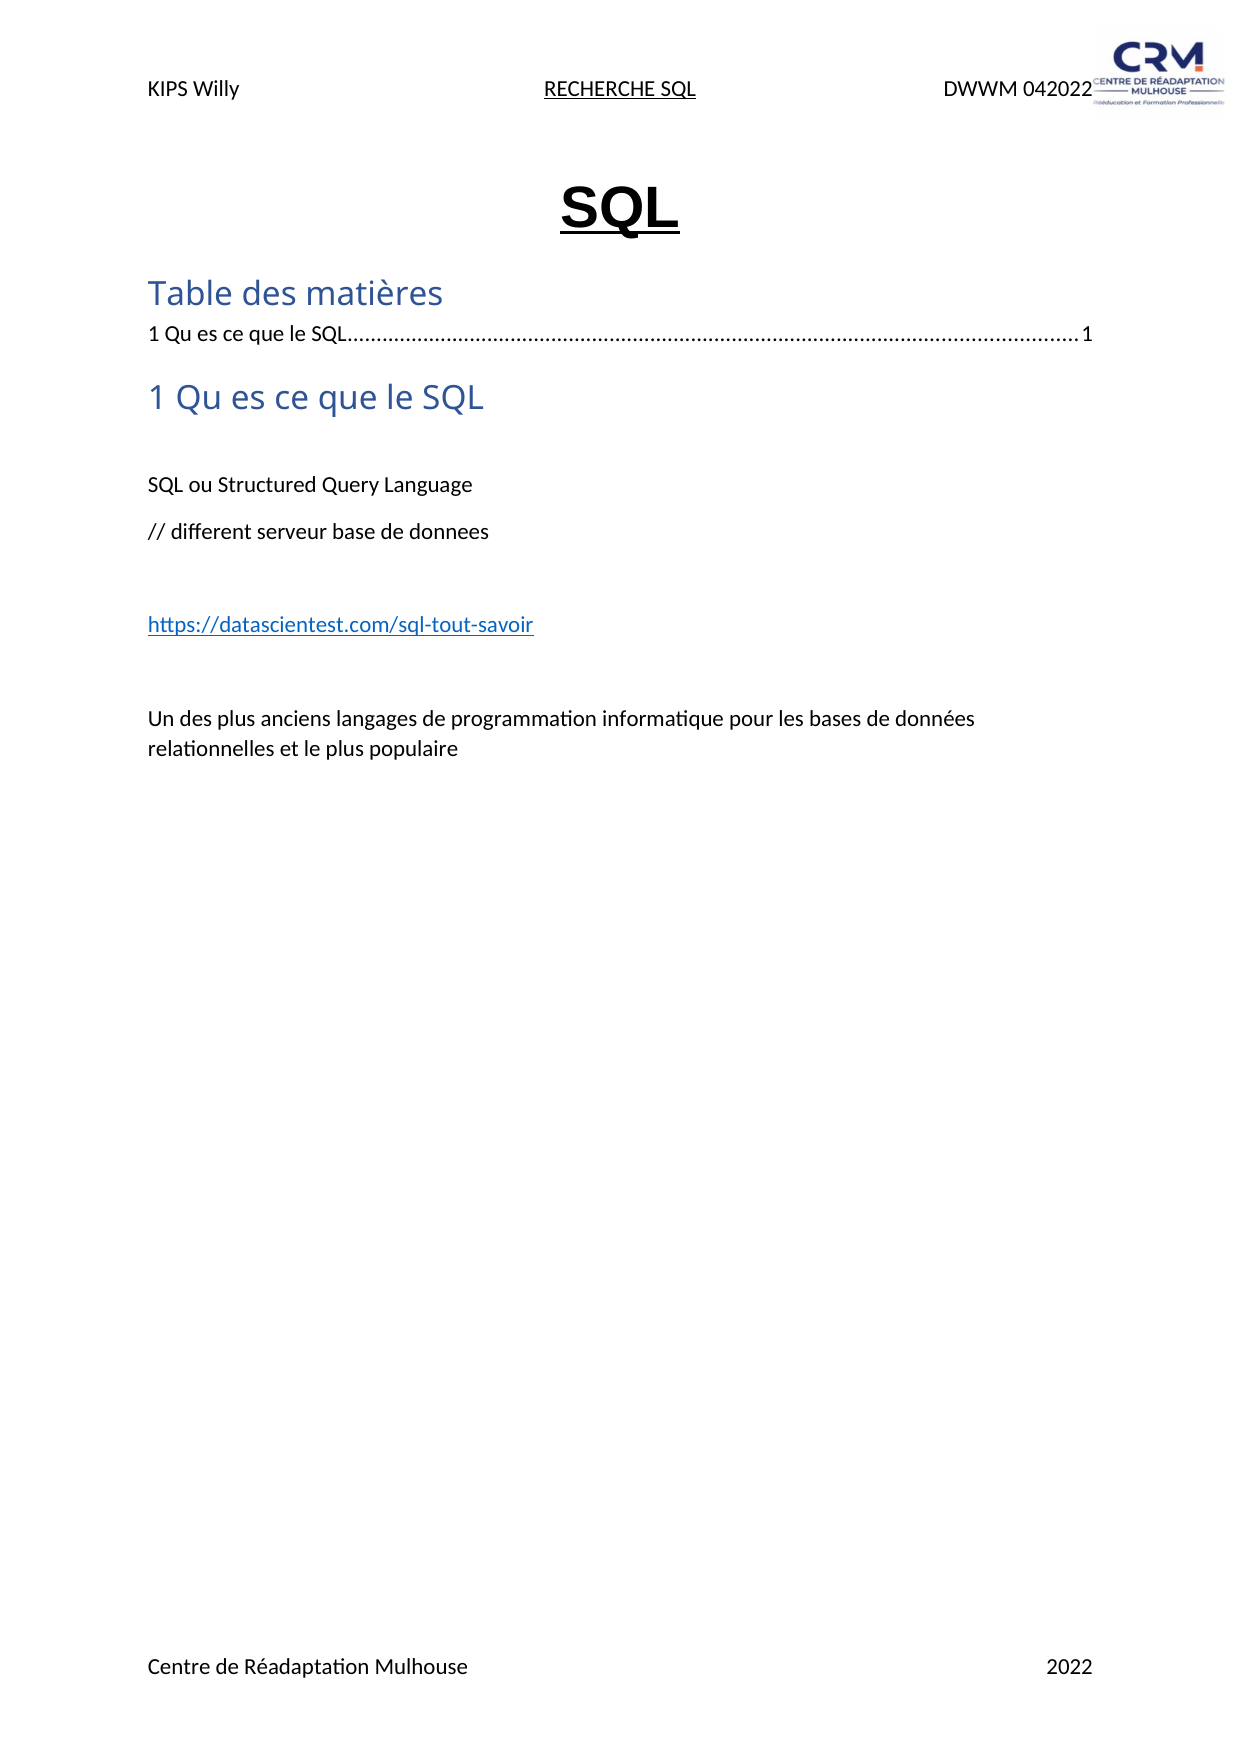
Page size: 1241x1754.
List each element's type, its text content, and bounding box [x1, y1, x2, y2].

text 1 Qu es ce que le SQL 1 [148, 319, 1093, 347]
picture [1107, 34, 1211, 112]
text https://datascientest.com/sql-tout-savoir [148, 611, 1093, 639]
subtitle 1 Qu es ce que le SQL [148, 374, 1093, 419]
text SQL ou Structured Query Language [148, 470, 1093, 498]
text // different serveur base de donnees [148, 517, 1093, 545]
text Un des plus anciens langages de programmation informatique pour les bases de données relationnelles et le plus populaire [148, 704, 1093, 763]
subtitle Table des matières [148, 270, 1093, 315]
title SQL [148, 173, 1093, 240]
